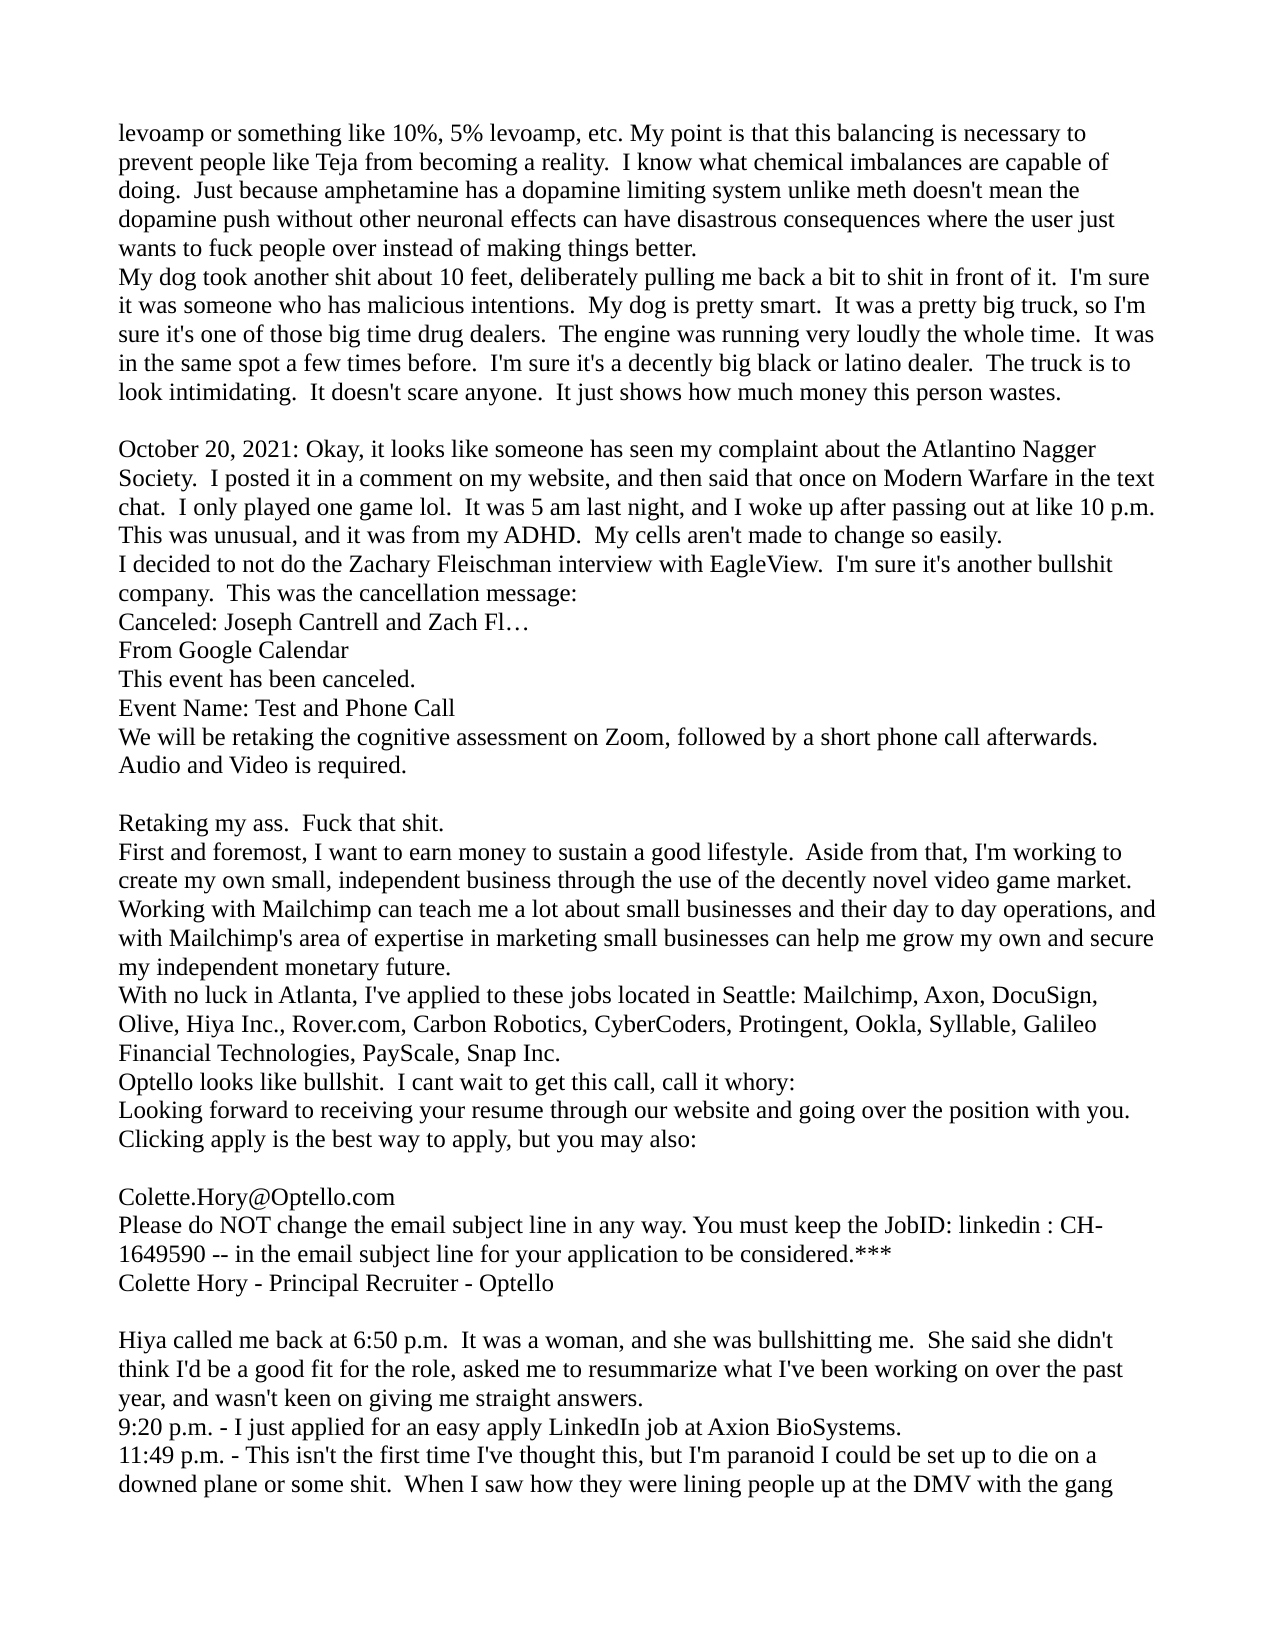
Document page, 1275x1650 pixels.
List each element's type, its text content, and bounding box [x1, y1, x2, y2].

text Please do NOT change the email subject line in any way. You must keep the JobID: linkedin : CH-1649590 -- in the email subject line for your application to be considered.*** [118, 1211, 1157, 1268]
text Canceled: Joseph Cantrell and Zach Fl… [118, 607, 1157, 636]
text With no luck in Atlanta, I've applied to these jobs located in Seattle: Mailchimp, Axon, DocuSign, Olive, Hiya Inc., Rover.com, Carbon Robotics, CyberCoders, Protingent, Ookla, Syllable, Galileo Financial Technologies, PayScale, Snap Inc. [118, 981, 1157, 1067]
text 11:49 p.m. - This isn't the first time I've thought this, but I'm paranoid I could be set up to die on a downed plane or some shit. When I saw how they were lining people up at the DMV with the gang [118, 1441, 1157, 1498]
text Colette Hory - Principal Recruiter - Optello [118, 1268, 1157, 1297]
text Hiya called me back at 6:50 p.m. It was a woman, and she was bullshitting me. She said she didn't think I'd be a good fit for the role, asked me to resummarize what I've been working on over the past year, and wasn't keen on giving me straight answers. [118, 1326, 1157, 1412]
text My dog took another shit about 10 feet, deliberately pulling me back a bit to shit in front of it. I'm sure it was someone who has malicious intentions. My dog is pretty smart. It was a pretty big truck, so I'm sure it's one of those big time drug dealers. The engine was running very loudly the whole time. It was in the same spot a few times before. I'm sure it's a decently big black or latino dealer. The truck is to look intimidating. It doesn't scare anyone. It just shows how much money this person wastes. [118, 262, 1157, 406]
text levoamp or something like 10%, 5% levoamp, etc. My point is that this balancing is necessary to prevent people like Teja from becoming a reality. I know what chemical imbalances are capable of doing. Just because amphetamine has a dopamine limiting system unlike meth doesn't mean the dopamine push without other neuronal effects can have disastrous consequences where the user just wants to fuck people over instead of making things better. [118, 118, 1157, 262]
text Colette.Hory@Optello.com [118, 1182, 1157, 1211]
text This event has been canceled. [118, 664, 1157, 693]
text Looking forward to receiving your resume through our website and going over the position with you. Clicking apply is the best way to apply, but you may also: [118, 1096, 1157, 1153]
text Retaking my ass. Fuck that shit. [118, 808, 1157, 837]
text Event Name: Test and Phone Call [118, 693, 1157, 722]
text We will be retaking the cognitive assessment on Zoom, followed by a short phone call afterwards. Audio and Video is required. [118, 722, 1157, 779]
text October 20, 2021: Okay, it looks like someone has seen my complaint about the Atlantino Nagger Society. I posted it in a comment on my website, and then said that once on Modern Warfare in the text chat. I only played one game lol. It was 5 am last night, and I woke up after passing out at like 10 p.m. This was unusual, and it was from my ADHD. My cells aren't made to change so easily. [118, 434, 1157, 549]
text From Google Calendar [118, 636, 1157, 664]
text I decided to not do the Zachary Fleischman interview with EagleView. I'm sure it's another bullshit company. This was the cancellation message: [118, 549, 1157, 607]
text First and foremost, I want to earn money to sustain a good lifestyle. Aside from that, I'm working to create my own small, independent business through the use of the decently novel video game market. Working with Mailchimp can teach me a lot about small businesses and their day to day operations, and with Mailchimp's area of expertise in marketing small businesses can help me grow my own and secure my independent monetary future. [118, 837, 1157, 981]
text Optello looks like bullshit. I cant wait to get this call, call it whory: [118, 1067, 1157, 1096]
text 9:20 p.m. - I just applied for an easy apply LinkedIn job at Axion BioSystems. [118, 1412, 1157, 1441]
